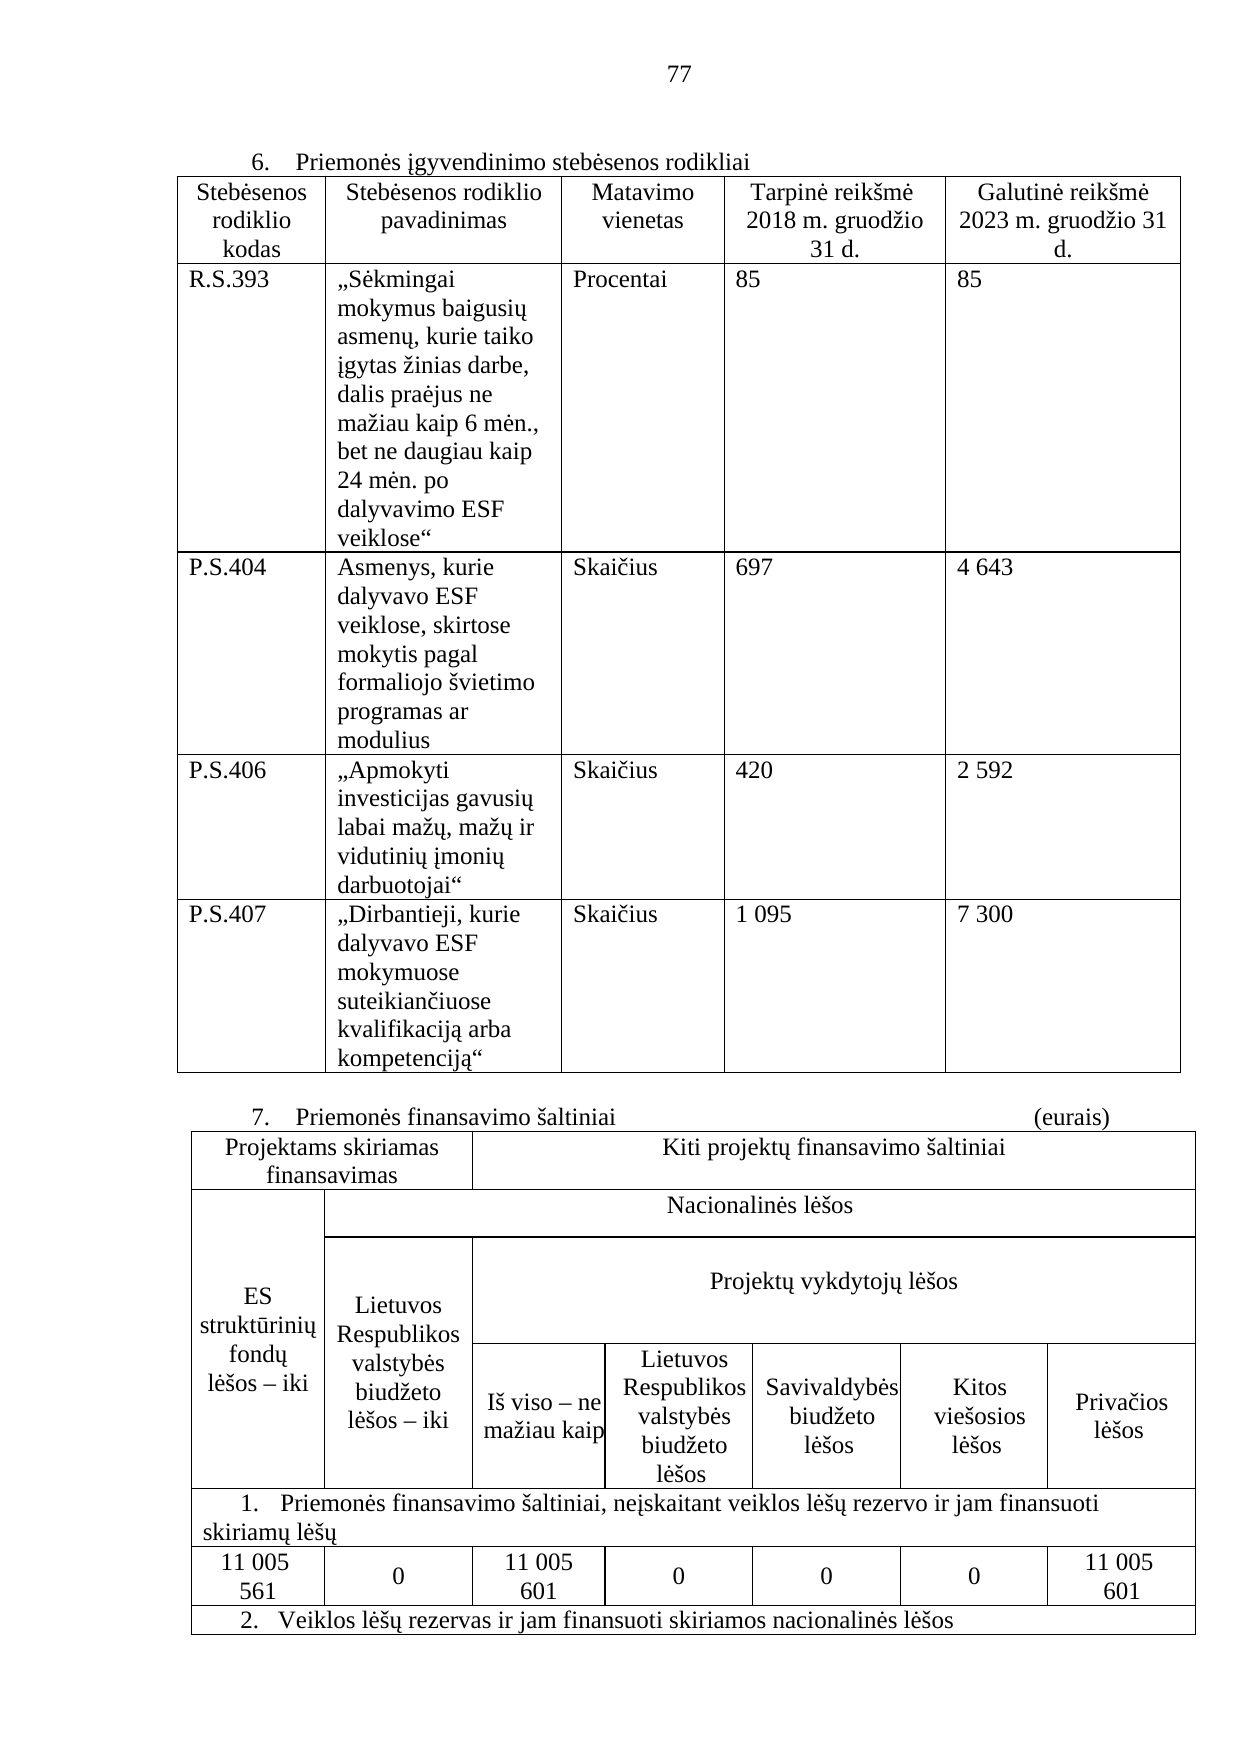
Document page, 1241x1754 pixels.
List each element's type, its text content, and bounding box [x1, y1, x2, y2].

text 6. Priemonės įgyvendinimo stebėsenos rodikliai [251, 147, 1181, 176]
table_cell Lietuvos Respublikos valstybės biudžeto lėšos [606, 1344, 752, 1487]
table_cell 4 643 [946, 553, 1180, 754]
table_cell Nacionalinės lėšos [325, 1190, 1195, 1236]
table_cell 0 [606, 1547, 752, 1604]
table_cell Iš viso – ne mažiau kaip [473, 1344, 604, 1487]
table_cell Projektų vykdytojų lėšos [473, 1238, 1195, 1343]
table_cell P.S.406 [178, 755, 325, 898]
table_cell Asmenys, kurie dalyvavo ESF veiklose, skirtose mokytis pagal formaliojo švietimo programas ar modulius [326, 553, 561, 754]
table_cell 85 [946, 264, 1180, 551]
table_cell 0 [325, 1547, 472, 1604]
table_cell Savivaldybės biudžeto lėšos [753, 1344, 900, 1487]
table_cell Lietuvos Respublikos valstybės biudžeto lėšos – iki [325, 1238, 472, 1487]
table_cell „Apmokyti investicijas gavusių labai mažų, mažų ir vidutinių įmonių darbuotojai“ [326, 755, 561, 898]
table_cell „Dirbantieji, kurie dalyvavo ESF mokymuose suteikiančiuose kvalifikaciją arba kompetenciją“ [326, 900, 561, 1072]
table_cell Procentai [562, 264, 724, 551]
table_cell 11 005 601 [1048, 1547, 1195, 1604]
table_cell Skaičius [562, 900, 724, 1072]
table_header Projektams skiriamas finansavimas [192, 1132, 472, 1189]
table_cell R.S.393 [178, 264, 325, 551]
table_header Galutinė reikšmė 2023 m. gruodžio 31 d. [946, 177, 1180, 263]
table_cell Kitos viešosios lėšos [901, 1344, 1047, 1487]
table_header Kiti projektų finansavimo šaltiniai [473, 1132, 1195, 1189]
table_header Tarpinė reikšmė 2018 m. gruodžio 31 d. [725, 177, 945, 263]
table_header Stebėsenos rodiklio kodas [178, 177, 325, 263]
table_cell 697 [725, 553, 945, 754]
table_cell ES struktūrinių fondų lėšos – iki [192, 1190, 324, 1487]
table_cell P.S.407 [178, 900, 325, 1072]
table_cell 0 [901, 1547, 1047, 1604]
table_cell „Sėkmingai mokymus baigusių asmenų, kurie taiko įgytas žinias darbe, dalis praėjus ne mažiau kaip 6 mėn., bet ne daugiau kaip 24 mėn. po dalyvavimo ESF veiklose“ [326, 264, 561, 551]
table_cell Privačios lėšos [1048, 1344, 1195, 1487]
table_cell 85 [725, 264, 945, 551]
table_cell 1 095 [725, 900, 945, 1072]
table_cell Skaičius [562, 553, 724, 754]
table_cell 11 005 601 [473, 1547, 604, 1604]
table_cell 11 005 561 [192, 1547, 324, 1604]
table_cell 2 592 [946, 755, 1180, 898]
table_cell 0 [753, 1547, 900, 1604]
table_header Matavimo vienetas [562, 177, 724, 263]
table_cell Skaičius [562, 755, 724, 898]
table_cell 2. Veiklos lėšų rezervas ir jam finansuoti skiriamos nacionalinės lėšos [192, 1606, 1195, 1634]
text 7. Priemonės finansavimo šaltiniai (eurais) [251, 1102, 1181, 1131]
table_cell 7 300 [946, 900, 1180, 1072]
table_cell 420 [725, 755, 945, 898]
table_cell 1. Priemonės finansavimo šaltiniai, neįskaitant veiklos lėšų rezervo ir jam finansuoti skiriamų lėšų [192, 1489, 1195, 1546]
table_cell P.S.404 [178, 553, 325, 754]
table_header Stebėsenos rodiklio pavadinimas [326, 177, 561, 263]
